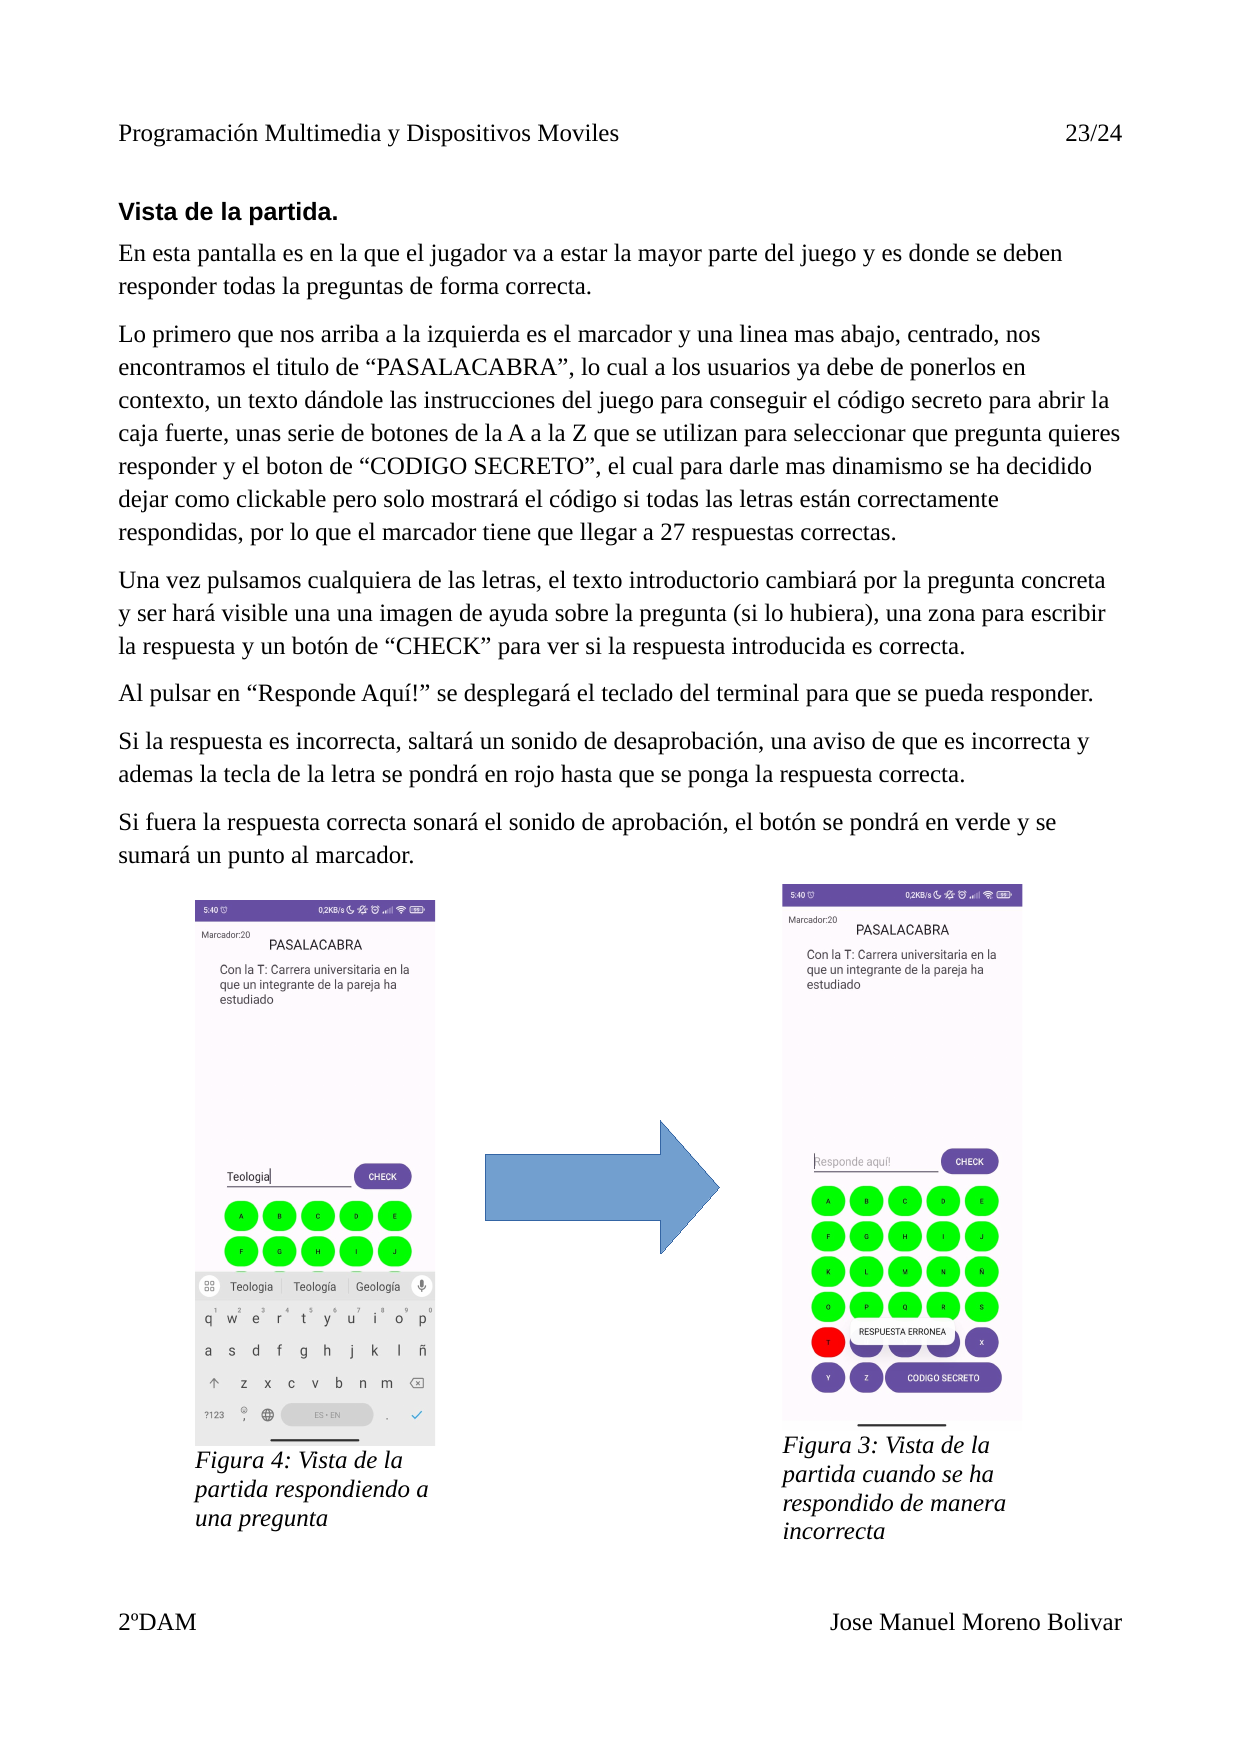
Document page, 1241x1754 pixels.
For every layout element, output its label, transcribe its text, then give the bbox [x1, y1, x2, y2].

text Si fuera la respuesta correcta sonará el sonido de aprobación, el botón se pondrá en verde y se sumará un punto al marcador. [118, 807, 1122, 868]
text Si la respuesta es incorrecta, saltará un sonido de desaprobación, una aviso de que es incorrecta y ademas la tecla de la letra se pondrá en rojo hasta que se ponga la respuesta correcta. [118, 726, 1122, 788]
text En esta pantalla es en la que el jugador va a estar la mayor parte del juego y es donde se deben responder todas la preguntas de forma correcta. [118, 238, 1122, 300]
text Figura 3: Vista de la partida cuando se ha respondido de manera incorrecta [782, 1431, 1022, 1545]
text Al pulsar en “Responde Aquí!” se desplegará el teclado del terminal para que se pueda responder. [118, 678, 1122, 707]
picture [195, 900, 436, 1446]
text Figura 4: Vista de la partida respondiendo a una pregunta [195, 1446, 435, 1532]
text Lo primero que nos arriba a la izquierda es el marcador y una linea mas abajo, centrado, nos encontramos el titulo de “PASALACABRA”, lo cual a los usuarios ya debe de ponerlos en contexto, un texto dándole las instrucciones del juego para conseguir el código secreto para abrir la caja fuerte, unas serie de botones de la A a la Z que se utilizan para seleccionar que pregunta quieres responder y el boton de “CODIGO SECRETO”, el cual para darle mas dinamismo se ha decidido dejar como clickable pero solo mostrará el código si todas las letras están correctamente respondidas, por lo que el marcador tiene que llegar a 27 respuestas correctas. [118, 319, 1122, 546]
picture [782, 884, 1023, 1431]
subtitle Vista de la partida. [118, 197, 1122, 226]
text Una vez pulsamos cualquiera de las letras, el texto introductorio cambiará por la pregunta concreta y ser hará visible una una imagen de ayuda sobre la pregunta (si lo hubiera), una zona para escribir la respuesta y un botón de “CHECK” para ver si la respuesta introducida es correcta. [118, 565, 1122, 659]
